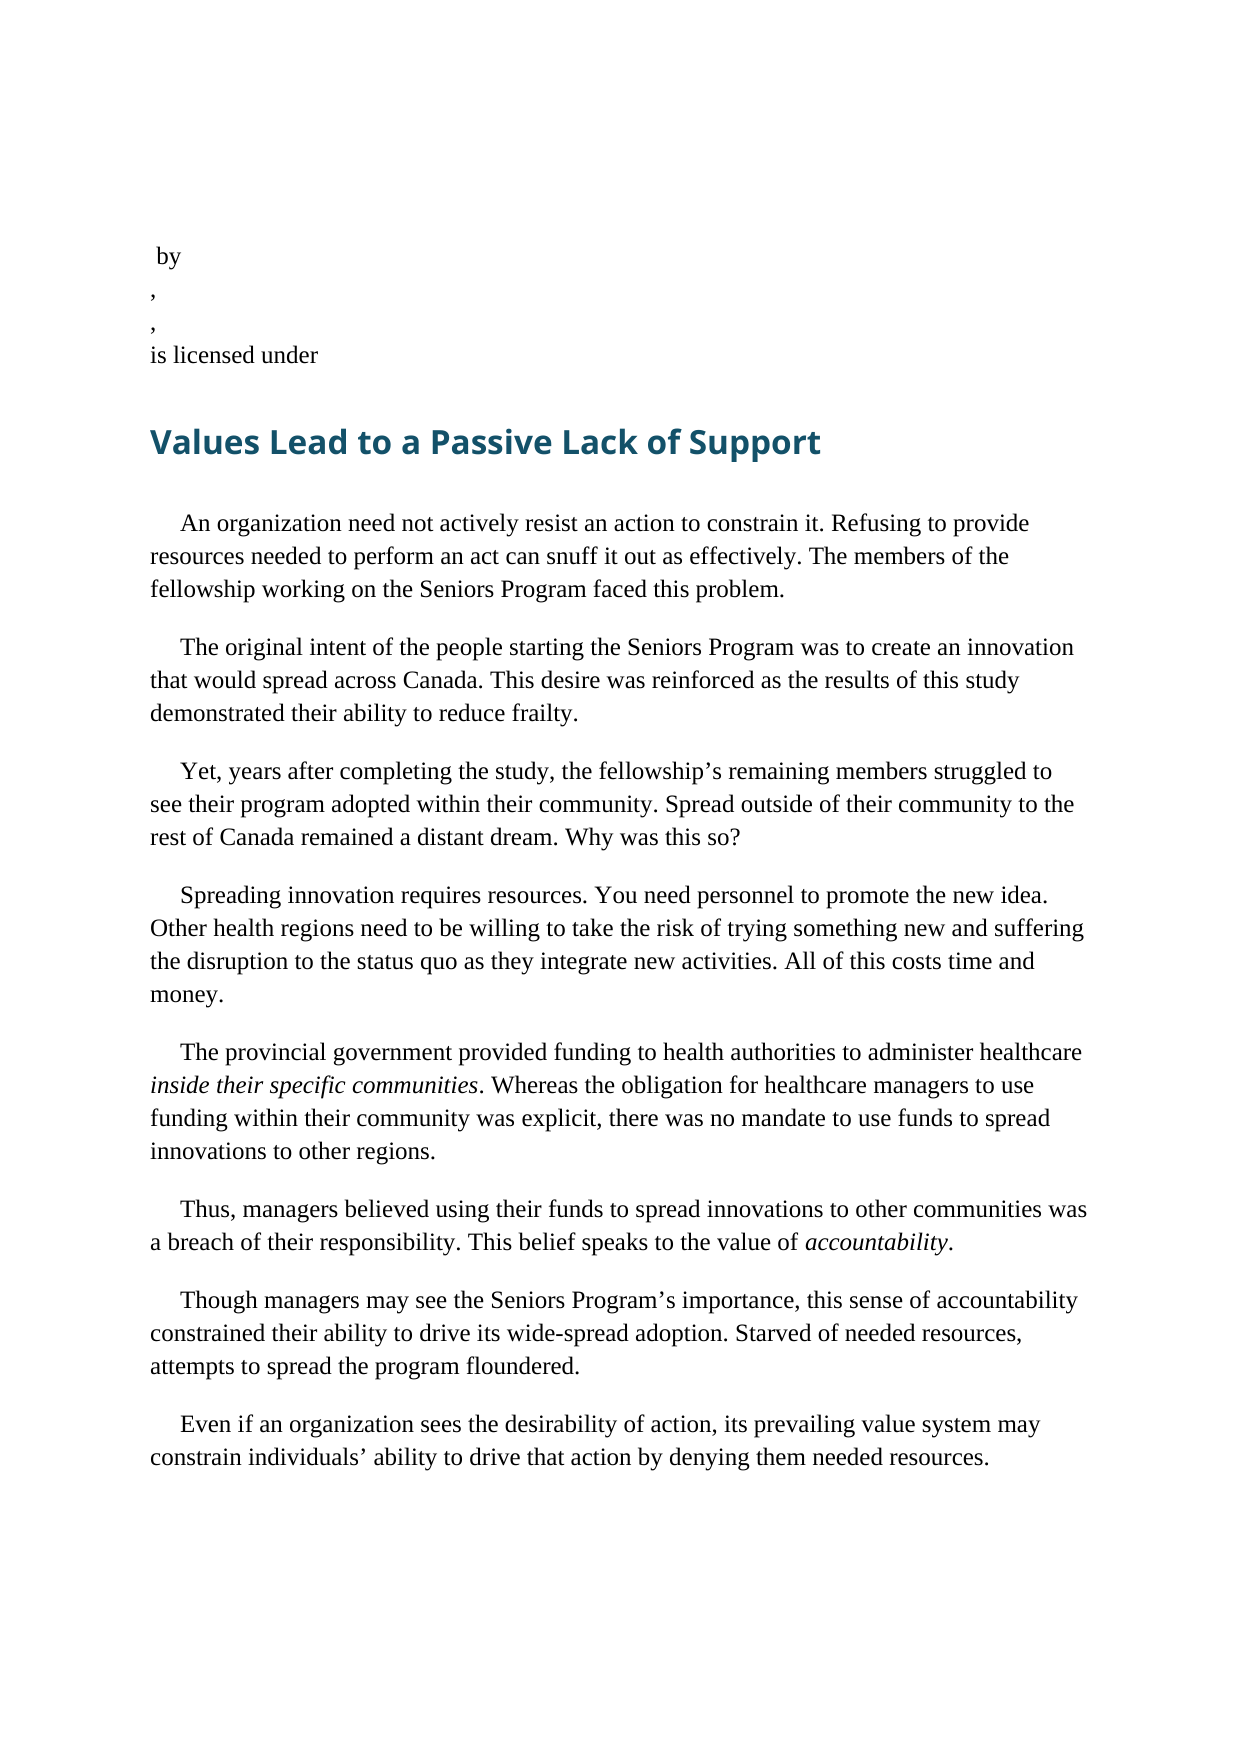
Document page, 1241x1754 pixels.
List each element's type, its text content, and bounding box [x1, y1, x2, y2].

text , [150, 274, 1090, 303]
text by [150, 241, 1090, 270]
text Thus, managers believed using their funds to spread innovations to other communities was a breach of their responsibility. This belief speaks to the value of accountability. [150, 1194, 1090, 1256]
text The original intent of the people starting the Seniors Program was to create an innovation that would spread across Canada. This desire was reinforced as the results of this study demonstrated their ability to reduce frailty. [150, 632, 1090, 727]
text Though managers may see the Seniors Program’s importance, this sense of accountability constrained their ability to drive its wide-spread adoption. Starved of needed resources, attempts to spread the program floundered. [150, 1285, 1090, 1380]
text , [150, 307, 1090, 336]
subtitle Values Lead to a Passive Lack of Support [150, 419, 1090, 464]
text is licensed under [150, 340, 1090, 369]
text Spreading innovation requires resources. You need personnel to promote the new idea. Other health regions need to be willing to take the risk of trying something new and suffering the disruption to the status quo as they integrate new activities. All of this costs time and money. [150, 880, 1090, 1008]
text Even if an organization sees the desirability of action, its prevailing value system may constrain individuals’ ability to drive that action by denying them needed resources. [150, 1409, 1090, 1471]
text Yet, years after completing the study, the fellowship’s remaining members struggled to see their program adopted within their community. Spread outside of their community to the rest of Canada remained a distant dream. Why was this so? [150, 756, 1090, 851]
text The provincial government provided funding to health authorities to administer healthcare inside their specific communities. Whereas the obligation for healthcare managers to use funding within their community was explicit, there was no mandate to use funds to spread innovations to other regions. [150, 1037, 1090, 1165]
text An organization need not actively resist an action to constrain it. Refusing to provide resources needed to perform an act can snuff it out as effectively. The members of the fellowship working on the Seniors Program faced this problem. [150, 508, 1090, 603]
